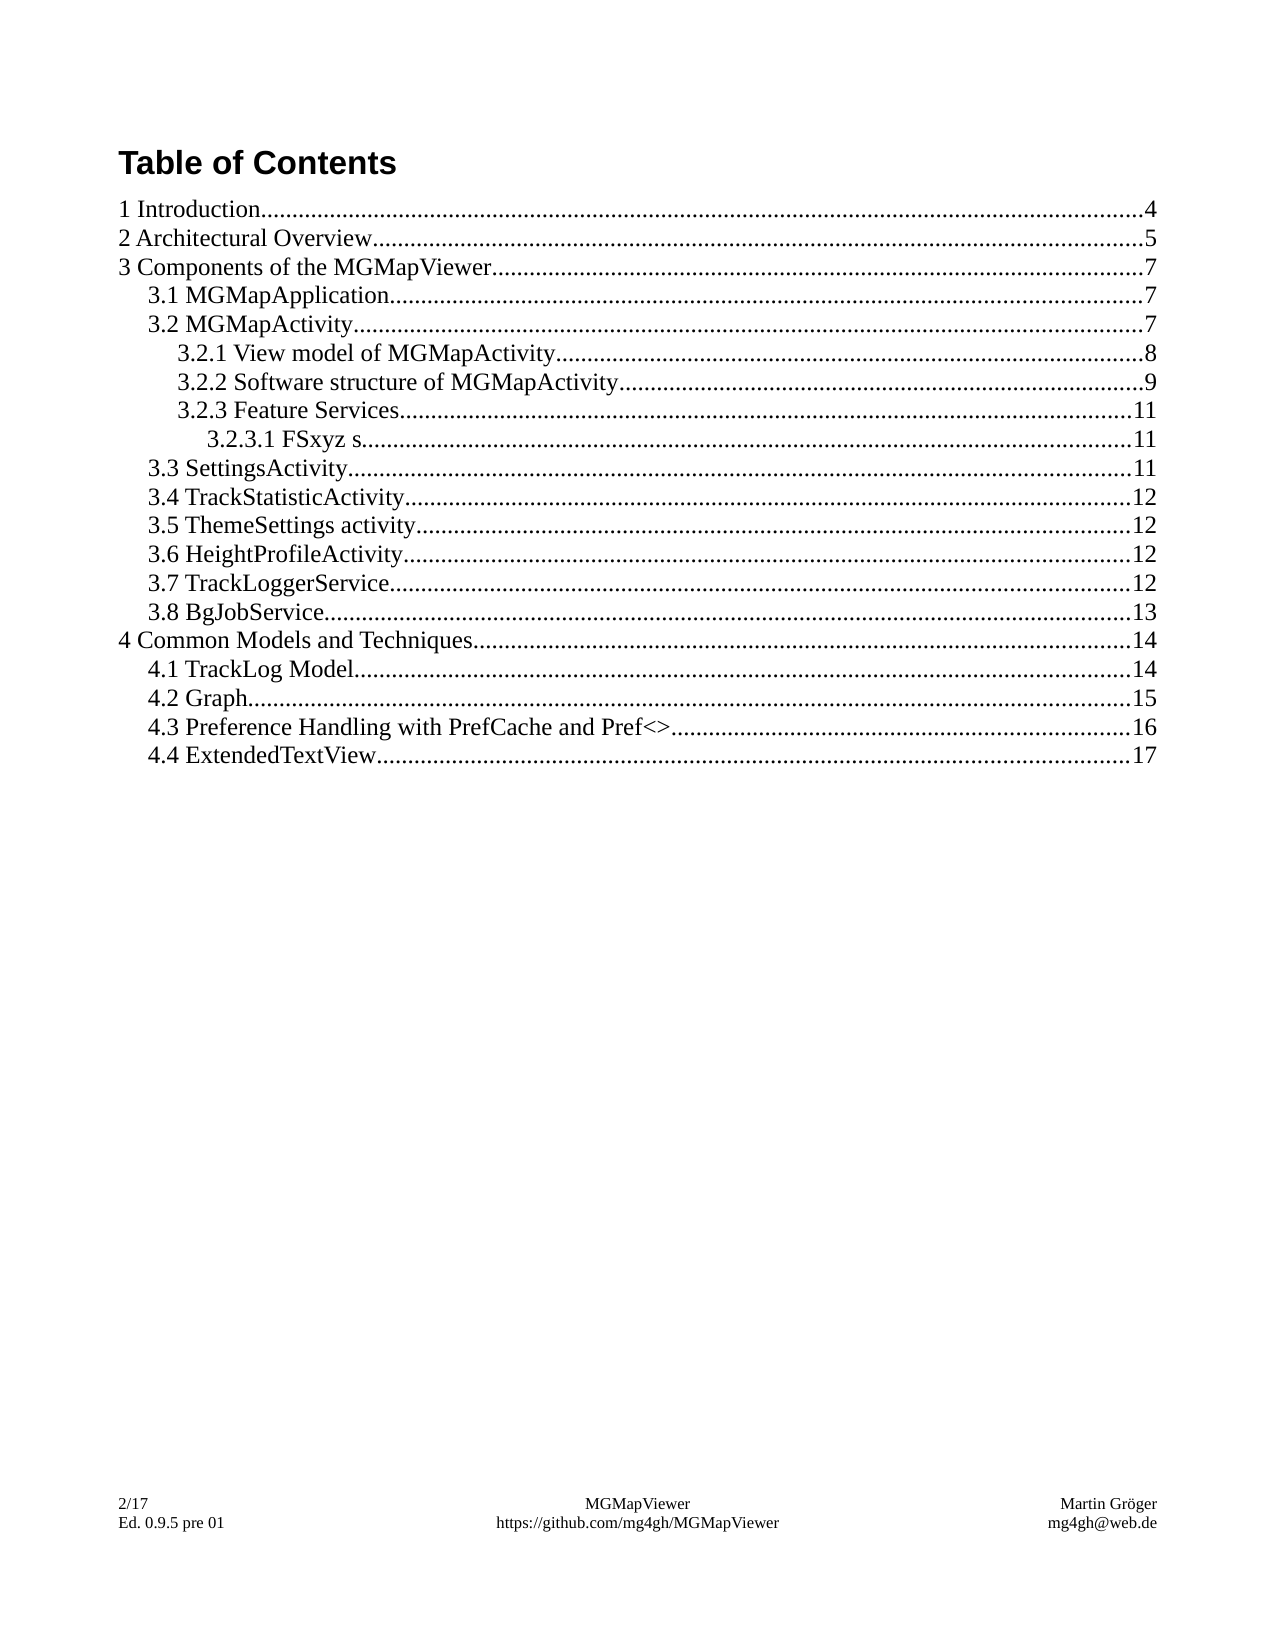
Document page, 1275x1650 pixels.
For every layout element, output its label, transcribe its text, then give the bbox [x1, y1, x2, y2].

text 3.8 BgJobService 13 [148, 597, 1157, 625]
text 3.5 ThemeSettings activity 12 [148, 510, 1157, 539]
text 2 Architectural Overview 5 [118, 223, 1157, 252]
text 3.7 TrackLoggerService 12 [148, 568, 1157, 597]
text 3.2.3.1 FSxyz s 11 [207, 424, 1157, 453]
text 3.2.1 View model of MGMapActivity 8 [177, 338, 1157, 367]
text 4.1 TrackLog Model 14 [148, 654, 1157, 683]
text 3.2 MGMapActivity 7 [148, 309, 1157, 338]
text 4.3 Preference Handling with PrefCache and Pref<> 16 [148, 712, 1157, 740]
subtitle Table of Contents [118, 143, 1157, 182]
text 3.3 SettingsActivity 11 [148, 453, 1157, 482]
text 3.6 HeightProfileActivity 12 [148, 539, 1157, 568]
text 3.2.3 Feature Services 11 [177, 395, 1157, 424]
text 3 Components of the MGMapViewer 7 [118, 252, 1157, 280]
text 3.1 MGMapApplication 7 [148, 280, 1157, 309]
text 4.2 Graph 15 [148, 683, 1157, 712]
text 3.4 TrackStatisticActivity 12 [148, 482, 1157, 510]
text 4 Common Models and Techniques 14 [118, 625, 1157, 654]
text 4.4 ExtendedTextView 17 [148, 740, 1157, 769]
text 3.2.2 Software structure of MGMapActivity 9 [177, 367, 1157, 395]
text 1 Introduction 4 [118, 194, 1157, 223]
